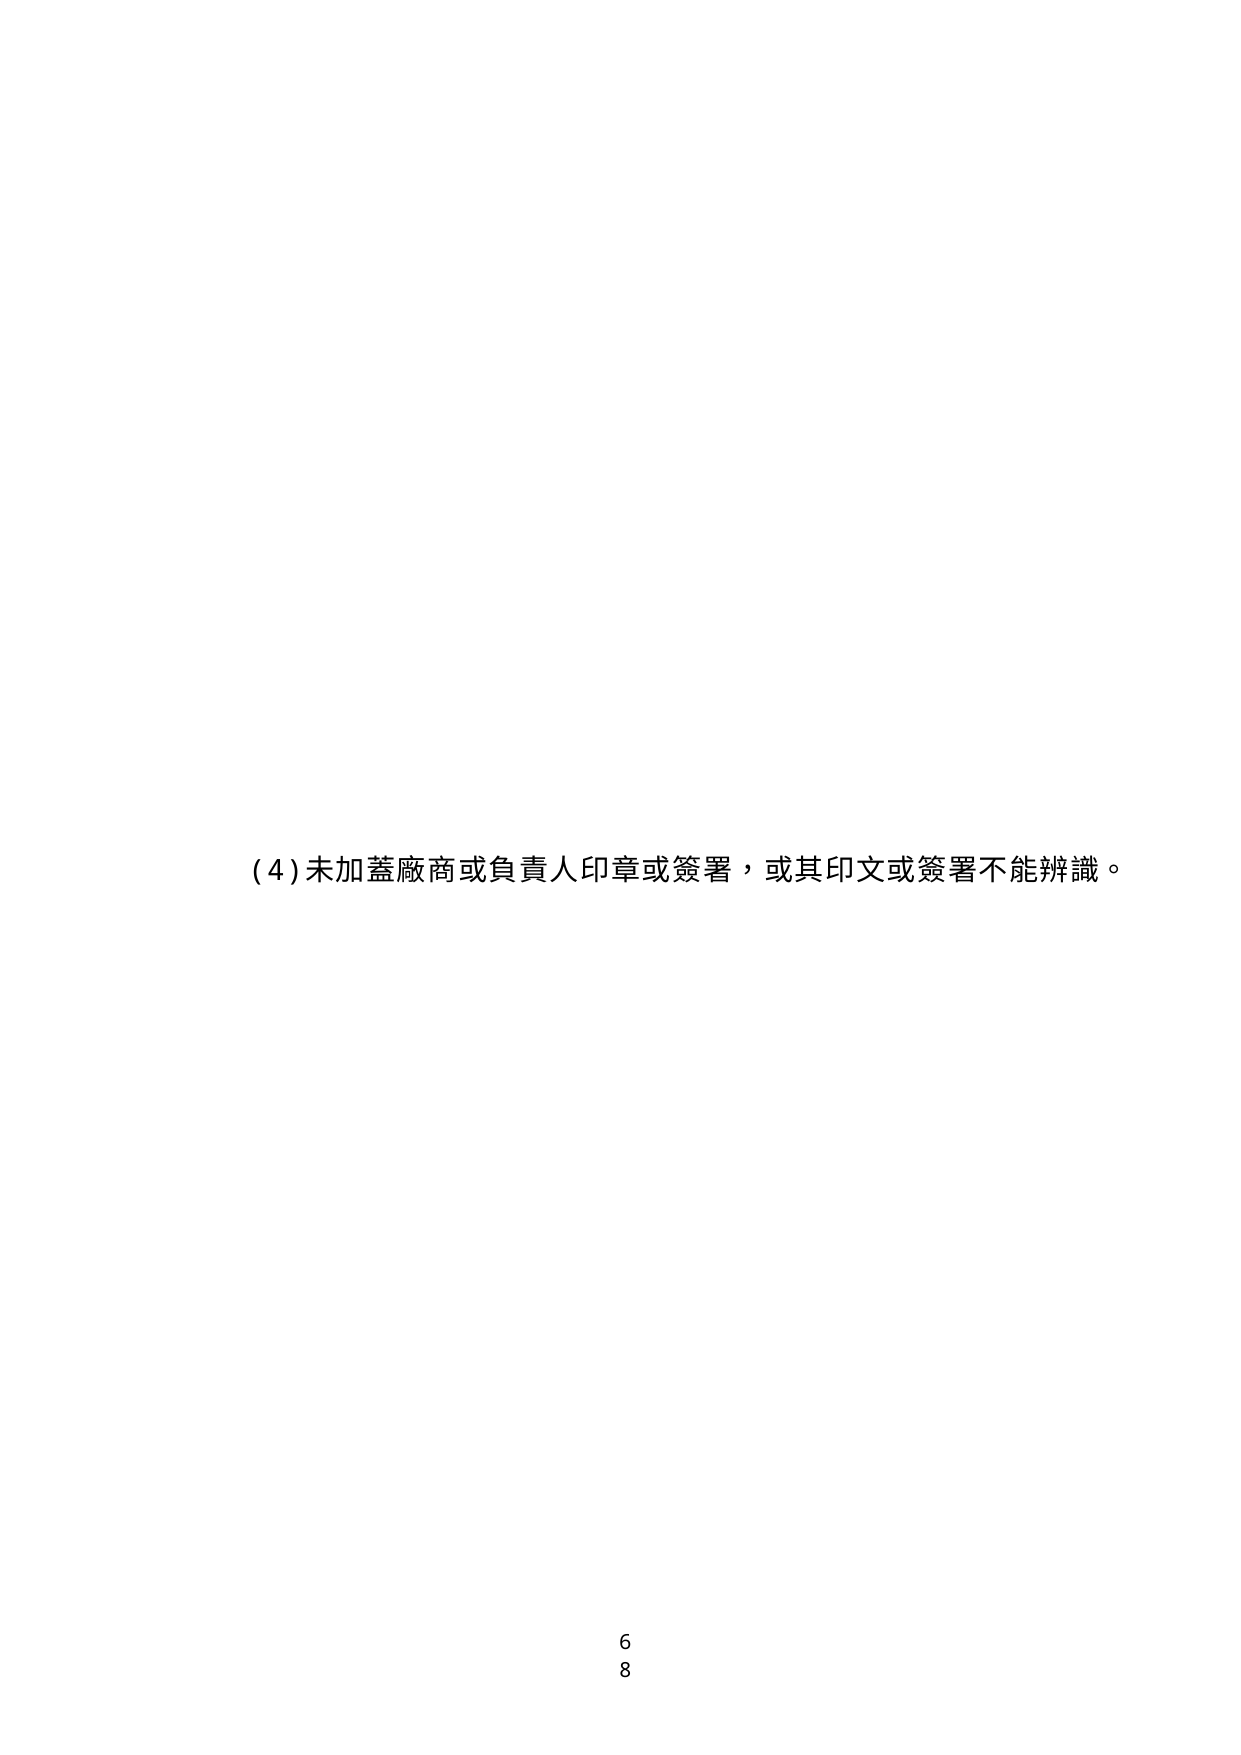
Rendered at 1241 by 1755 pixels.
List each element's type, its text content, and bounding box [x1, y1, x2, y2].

text (4)未加蓋廠商或負責人印章或簽署，或其印文或簽署不能辨識。 [248, 826, 1110, 889]
